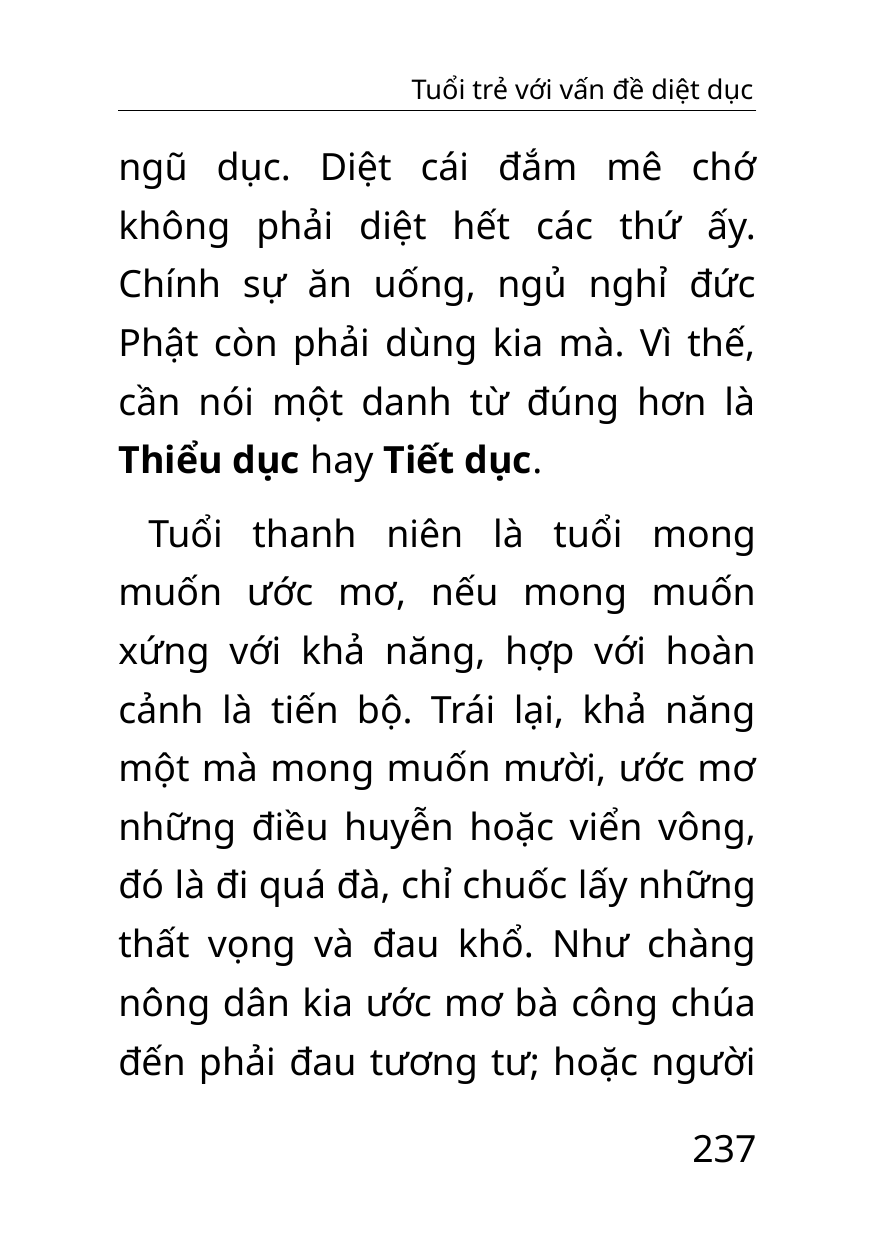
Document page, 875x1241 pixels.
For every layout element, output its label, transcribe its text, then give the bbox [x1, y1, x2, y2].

text Tuổi thanh niên là tuổi mong muốn ước mơ, nếu mong muốn xứng với khả năng, hợp với hoàn cảnh là tiến bộ. Trái lại, khả năng một mà mong muốn mười, ước mơ những điều huyễn hoặc viển vông, đó là đi quá đà, chỉ chuốc lấy những thất vọng và đau khổ. Như chàng nông dân kia ước mơ bà công chúa đến phải đau tương tư; hoặc người [118, 507, 756, 1086]
text ngũ dục. Diệt cái đắm mê chớ không phải diệt hết các thứ ấy. Chính sự ăn uống, ngủ nghỉ đức Phật còn phải dùng kia mà. Vì thế, cần nói một danh từ đúng hơn là Thiểu dục hay Tiết dục. [118, 141, 756, 485]
